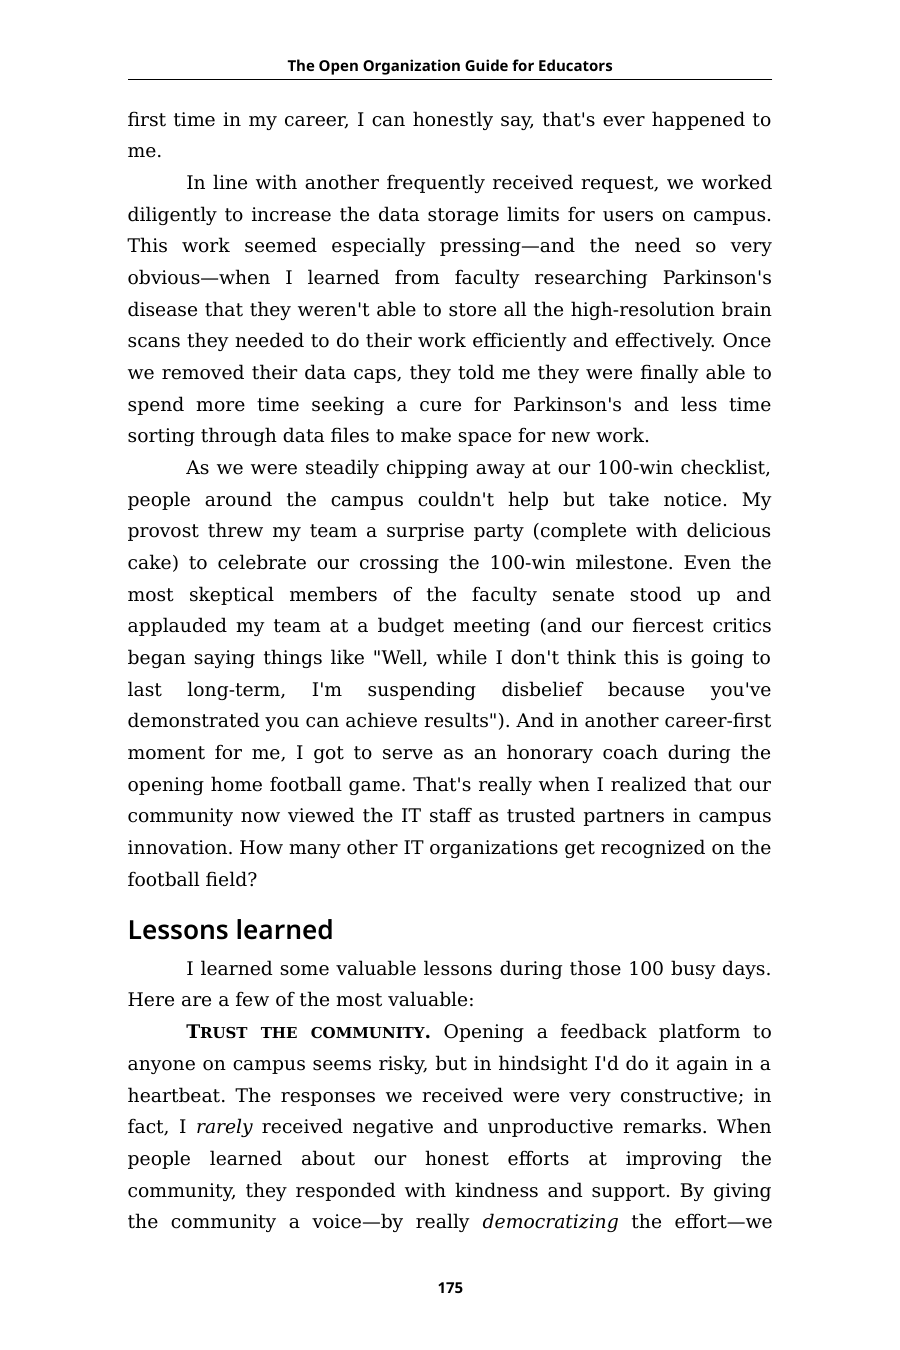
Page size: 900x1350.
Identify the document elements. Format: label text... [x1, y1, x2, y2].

text Trust the community. Opening a feedback platform to anyone on campus seems risky, but in hindsight I'd do it again in a heartbeat. The responses we received were very constructive; in fact, I rarely received negative and unproductive remarks. When people learned about our honest efforts at improving the community, they responded with kindness and support. By giving the community a voice—by really democratizing the effort—we [127, 1021, 772, 1233]
text In line with another frequently received request, we worked diligently to increase the data storage limits for users on campus. This work seemed especially pressing—and the need so very obvious—when I learned from faculty researching Parkinson's disease that they weren't able to store all the high-resolution brain scans they needed to do their work efficiently and effectively. Once we removed their data caps, they told me they were finally able to spend more time seeking a cure for Parkinson's and less time sorting through data files to make space for new work. [127, 172, 772, 447]
text I learned some valuable lessons during those 100 busy days. Here are a few of the most valuable: [127, 958, 772, 1011]
text first time in my career, I can honestly say, that's ever happened to me. [127, 109, 772, 162]
text As we were steadily chipping away at our 100-win checklist, people around the campus couldn't help but take notice. My provost threw my team a surprise party (complete with delicious cake) to celebrate our crossing the 100-win milestone. Even the most skeptical members of the faculty senate stood up and applauded my team at a budget meeting (and our fiercest critics began saying things like "Well, while I don't think this is going to last long-term, I'm suspending disbelief because you've demonstrated you can achieve results"). And in another career-first moment for me, I got to serve as an honorary coach during the opening home football game. That's really when I realized that our community now viewed the IT staff as trusted partners in campus innovation. How many other IT organizations get recognized on the football field? [127, 457, 772, 891]
subtitle Lessons learned [127, 915, 772, 945]
